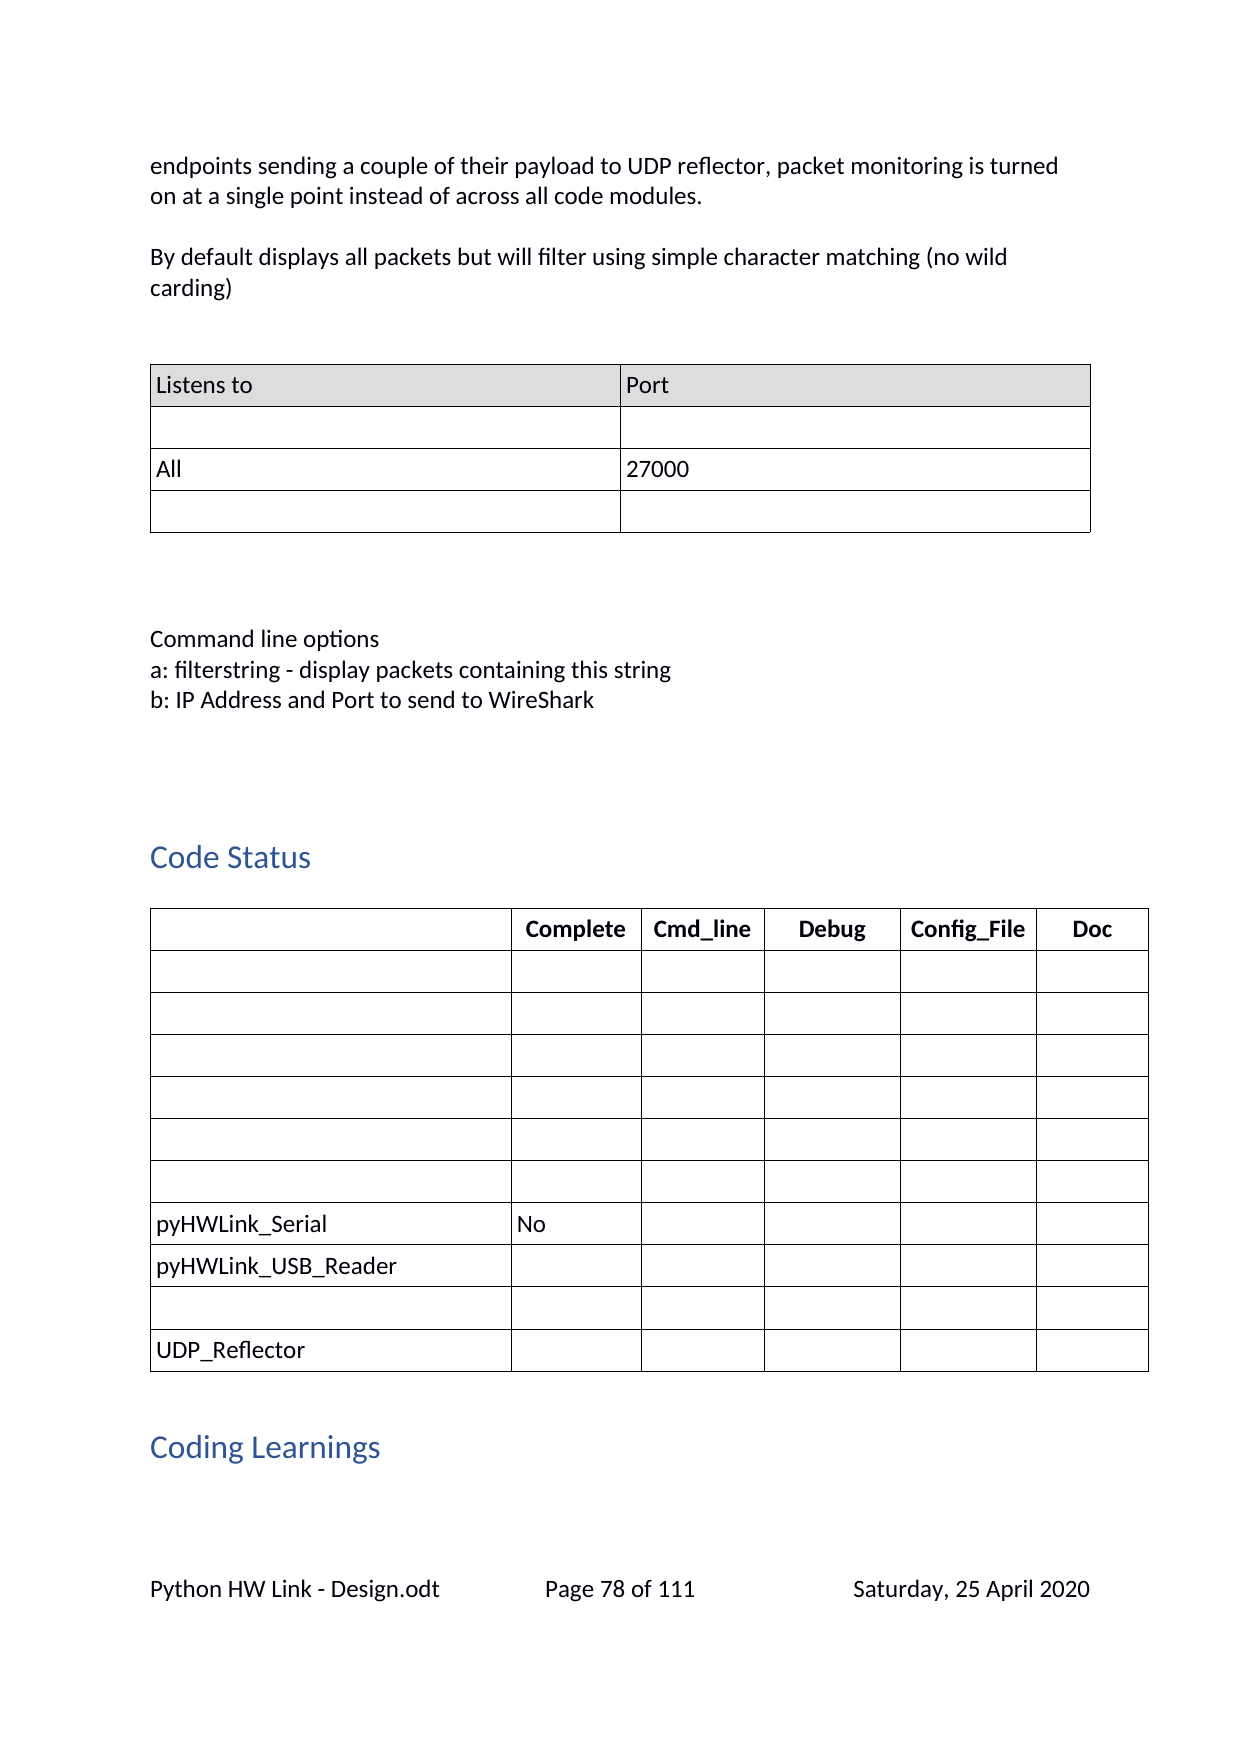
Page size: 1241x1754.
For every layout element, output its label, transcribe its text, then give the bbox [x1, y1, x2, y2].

table_cell [151, 407, 620, 448]
text endpoints sending a couple of their payload to UDP reflector, packet monitoring is turned on at a single point instead of across all code modules. [150, 150, 1090, 211]
subtitle Coding Learnings [150, 1426, 1090, 1467]
table_cell [151, 951, 511, 992]
table_cell [512, 1330, 641, 1371]
table_cell [1037, 1077, 1148, 1118]
table_cell No [512, 1203, 641, 1244]
table_cell [765, 951, 900, 992]
table_cell [1037, 1203, 1148, 1244]
table_cell [901, 1330, 1036, 1371]
table_header Config_File [901, 909, 1036, 950]
table_header [151, 909, 511, 950]
table_cell [765, 1287, 900, 1328]
table_cell [1037, 993, 1148, 1034]
text Command line options [150, 624, 1090, 654]
table_cell [151, 1077, 511, 1118]
table_cell [642, 993, 764, 1034]
table_cell [512, 993, 641, 1034]
table_header Cmd_line [642, 909, 764, 950]
table_cell [1037, 1035, 1148, 1076]
table_cell [512, 1077, 641, 1118]
table_header Listens to [151, 365, 620, 406]
table_cell [901, 1077, 1036, 1118]
table_cell [901, 951, 1036, 992]
table_cell [901, 993, 1036, 1034]
table_cell [512, 1287, 641, 1328]
table_cell [512, 1161, 641, 1202]
table_cell [765, 1330, 900, 1371]
table_cell [1037, 1287, 1148, 1328]
table_cell [621, 407, 1090, 448]
table_cell pyHWLink_USB_Reader [151, 1245, 511, 1286]
table_cell [512, 1119, 641, 1160]
table_cell [1037, 1330, 1148, 1371]
table_cell [151, 1035, 511, 1076]
table_cell [901, 1035, 1036, 1076]
table_cell [642, 1161, 764, 1202]
table_cell [901, 1287, 1036, 1328]
table_cell [642, 1203, 764, 1244]
table_cell [642, 1330, 764, 1371]
table_cell [151, 1119, 511, 1160]
table_cell [765, 1245, 900, 1286]
text a: filterstring - display packets containing this string [150, 654, 1090, 685]
text By default displays all packets but will filter using simple character matching (no wild carding) [150, 242, 1090, 303]
table_cell [901, 1203, 1036, 1244]
table_cell [512, 1035, 641, 1076]
table_cell [901, 1119, 1036, 1160]
table_cell [1037, 1161, 1148, 1202]
table_cell [151, 993, 511, 1034]
table_cell [642, 1245, 764, 1286]
table_cell [1037, 1119, 1148, 1160]
table_header Doc [1037, 909, 1148, 950]
table_cell [901, 1245, 1036, 1286]
table_cell [765, 1035, 900, 1076]
table_header Port [621, 365, 1090, 406]
table_cell [151, 491, 620, 532]
table_header Complete [512, 909, 641, 950]
text b: IP Address and Port to send to WireShark [150, 685, 1090, 715]
table_cell [642, 1077, 764, 1118]
table_cell [1037, 951, 1148, 992]
table_cell All [151, 449, 620, 490]
subtitle Code Status [150, 836, 1090, 877]
table_cell [512, 951, 641, 992]
table_cell 27000 [621, 449, 1090, 490]
table_cell [765, 1077, 900, 1118]
table_cell [765, 1161, 900, 1202]
table_cell [642, 951, 764, 992]
table_cell UDP_Reflector [151, 1330, 511, 1371]
table_cell [765, 1119, 900, 1160]
table_cell [642, 1119, 764, 1160]
table_cell [151, 1161, 511, 1202]
table_cell [1037, 1245, 1148, 1286]
table_cell [901, 1161, 1036, 1202]
table_cell [765, 1203, 900, 1244]
table_cell [765, 993, 900, 1034]
table_header Debug [765, 909, 900, 950]
table_cell pyHWLink_Serial [151, 1203, 511, 1244]
table_cell [512, 1245, 641, 1286]
table_cell [151, 1287, 511, 1328]
table_cell [642, 1035, 764, 1076]
table_cell [642, 1287, 764, 1328]
table_cell [621, 491, 1090, 532]
